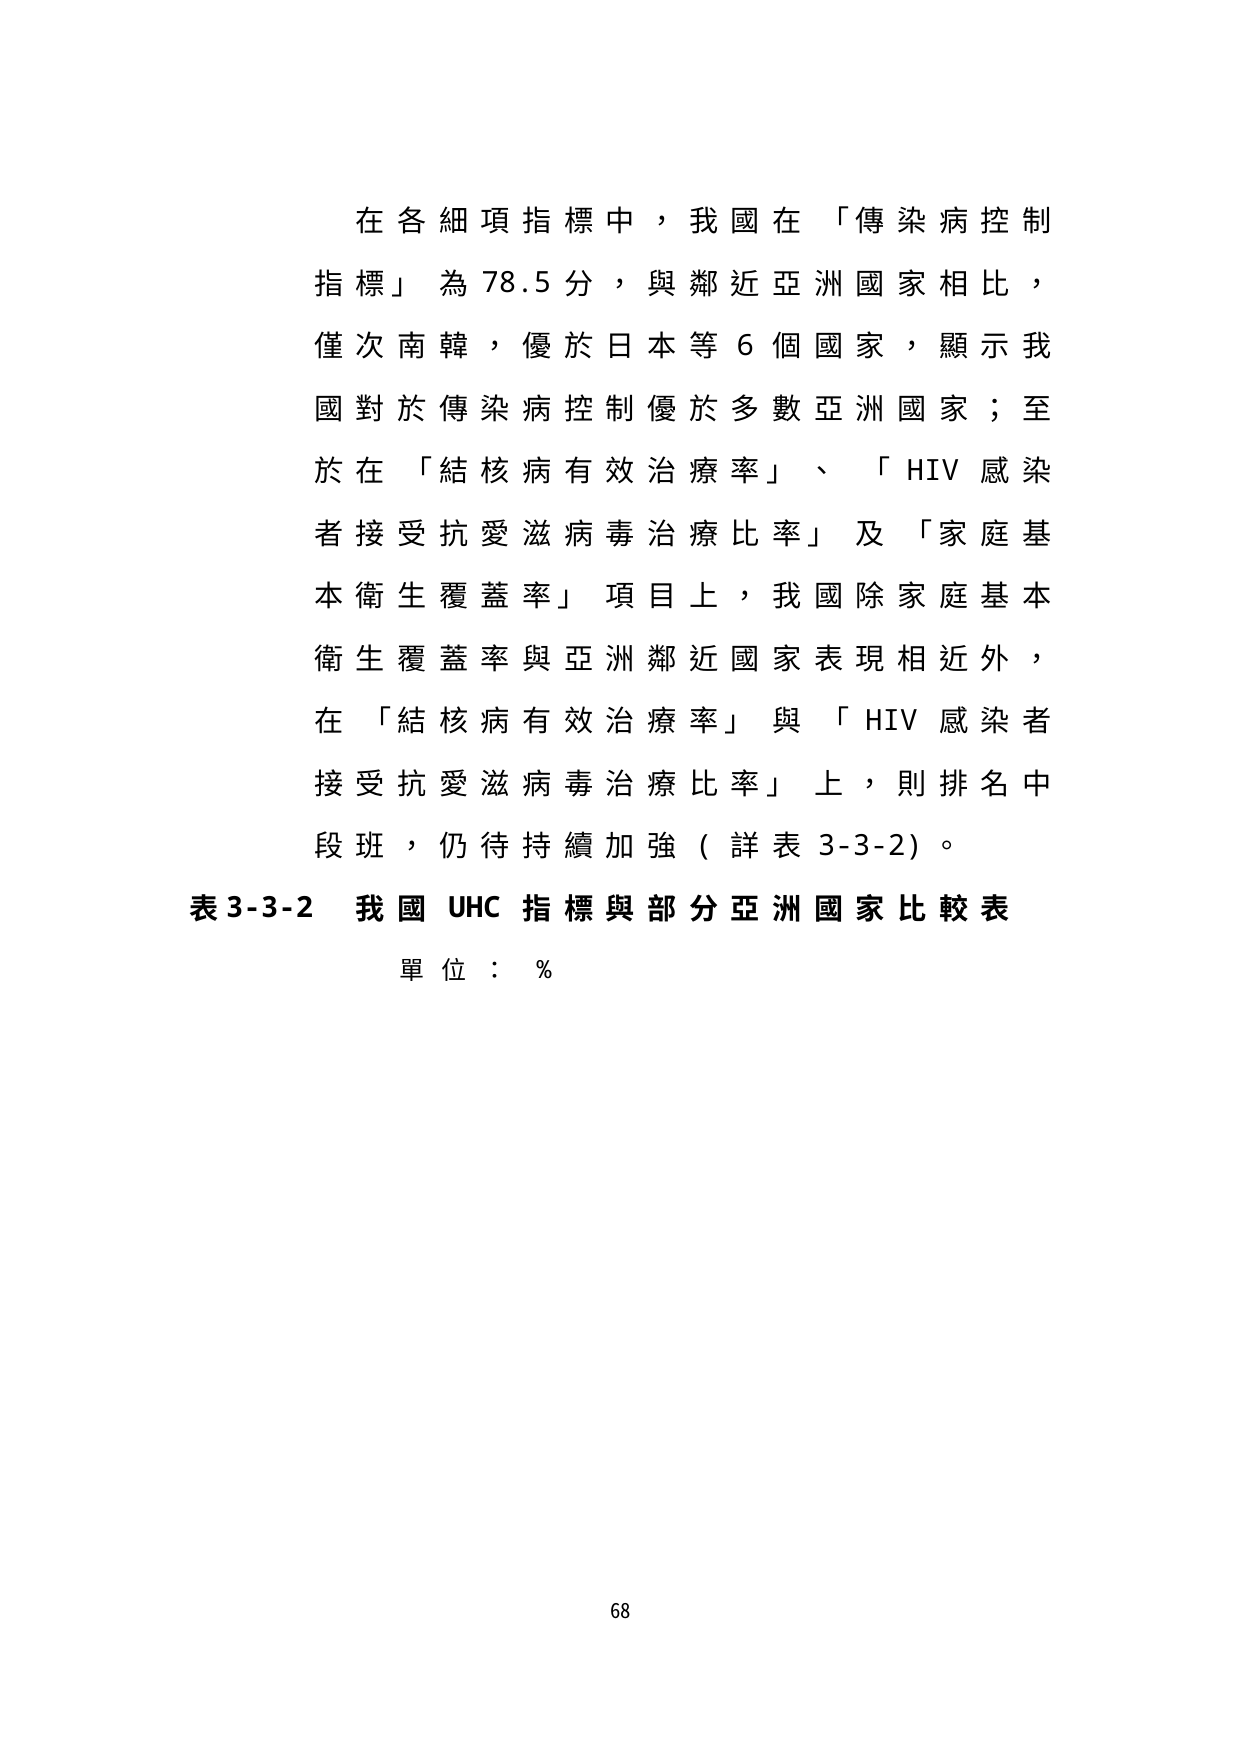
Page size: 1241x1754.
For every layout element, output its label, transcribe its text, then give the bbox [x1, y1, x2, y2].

text 在各細項指標中，我國在「傳染病控制指標」為78.5分，與鄰近亞洲國家相比，僅次南韓，優於日本等6個國家，顯示我國對於傳染病控制優於多數亞洲國家；至於在「結核病有效治療率」、「HIV感染者接受抗愛滋病毒治療比率」及「家庭基本衛生覆蓋率」項目上，我國除家庭基本衛生覆蓋率與亞洲鄰近國家表現相近外，在「結核病有效治療率」與「HIV感染者接受抗愛滋病毒治療比率」上，則排名中段班，仍待持續加強(詳表3-3-2)。 [271, 177, 1058, 865]
text 表3-3-2 我國UHC指標與部分亞洲國家比較表 單位：% [183, 865, 1058, 990]
